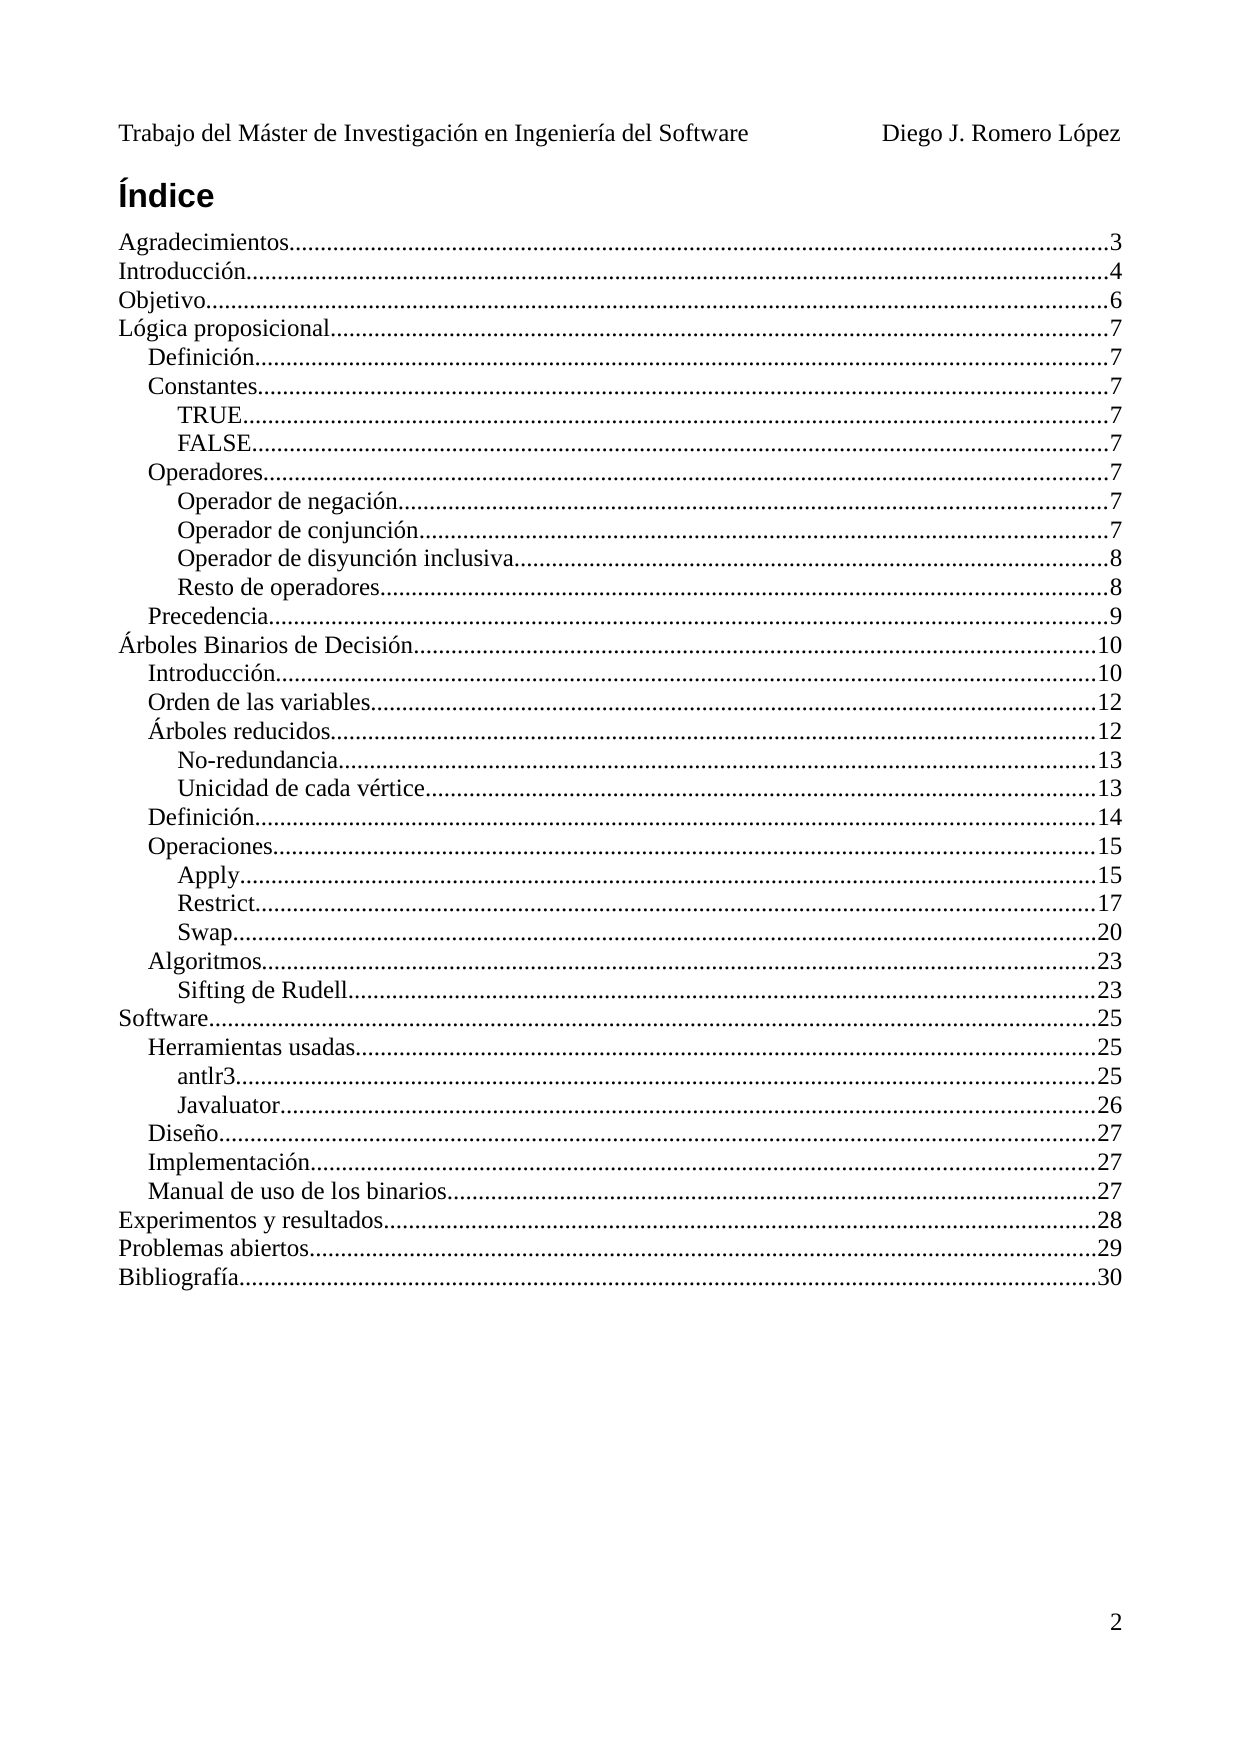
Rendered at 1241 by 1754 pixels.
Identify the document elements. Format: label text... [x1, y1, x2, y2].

text Implementación 27 [148, 1147, 1122, 1176]
text Herramientas usadas 25 [148, 1032, 1122, 1061]
text Operador de disyunción inclusiva 8 [177, 543, 1122, 572]
text Unicidad de cada vértice 13 [177, 773, 1122, 802]
text FALSE 7 [177, 428, 1122, 457]
text Árboles Binarios de Decisión 10 [118, 630, 1122, 658]
text Definición 14 [148, 802, 1122, 831]
text Algoritmos 23 [148, 946, 1122, 975]
text Orden de las variables 12 [148, 687, 1122, 716]
text Sifting de Rudell 23 [177, 975, 1122, 1003]
text Operadores 7 [148, 457, 1122, 486]
text Manual de uso de los binarios 27 [148, 1176, 1122, 1205]
text Diseño 27 [148, 1118, 1122, 1147]
text Agradecimientos 3 [118, 227, 1122, 256]
text TRUE 7 [177, 400, 1122, 428]
text Precedencia 9 [148, 601, 1122, 630]
text Experimentos y resultados 28 [118, 1205, 1122, 1233]
text Bibliografía 30 [118, 1262, 1122, 1291]
text Operaciones 15 [148, 831, 1122, 860]
text Lógica proposicional 7 [118, 313, 1122, 342]
text Swap 20 [177, 917, 1122, 946]
text Operador de conjunción 7 [177, 515, 1122, 543]
text No-redundancia 13 [177, 745, 1122, 773]
text Apply 15 [177, 860, 1122, 888]
text Constantes 7 [148, 371, 1122, 400]
text Software 25 [118, 1003, 1122, 1032]
text Operador de negación 7 [177, 486, 1122, 515]
text Introducción 4 [118, 256, 1122, 285]
text Resto de operadores 8 [177, 572, 1122, 601]
text Problemas abiertos 29 [118, 1233, 1122, 1262]
text Árboles reducidos 12 [148, 716, 1122, 745]
text Restrict 17 [177, 888, 1122, 917]
subtitle Índice [118, 176, 1122, 215]
text antlr3 25 [177, 1061, 1122, 1090]
text Introducción 10 [148, 658, 1122, 687]
text Objetivo 6 [118, 285, 1122, 313]
text Definición 7 [148, 342, 1122, 371]
text Javaluator 26 [177, 1090, 1122, 1118]
